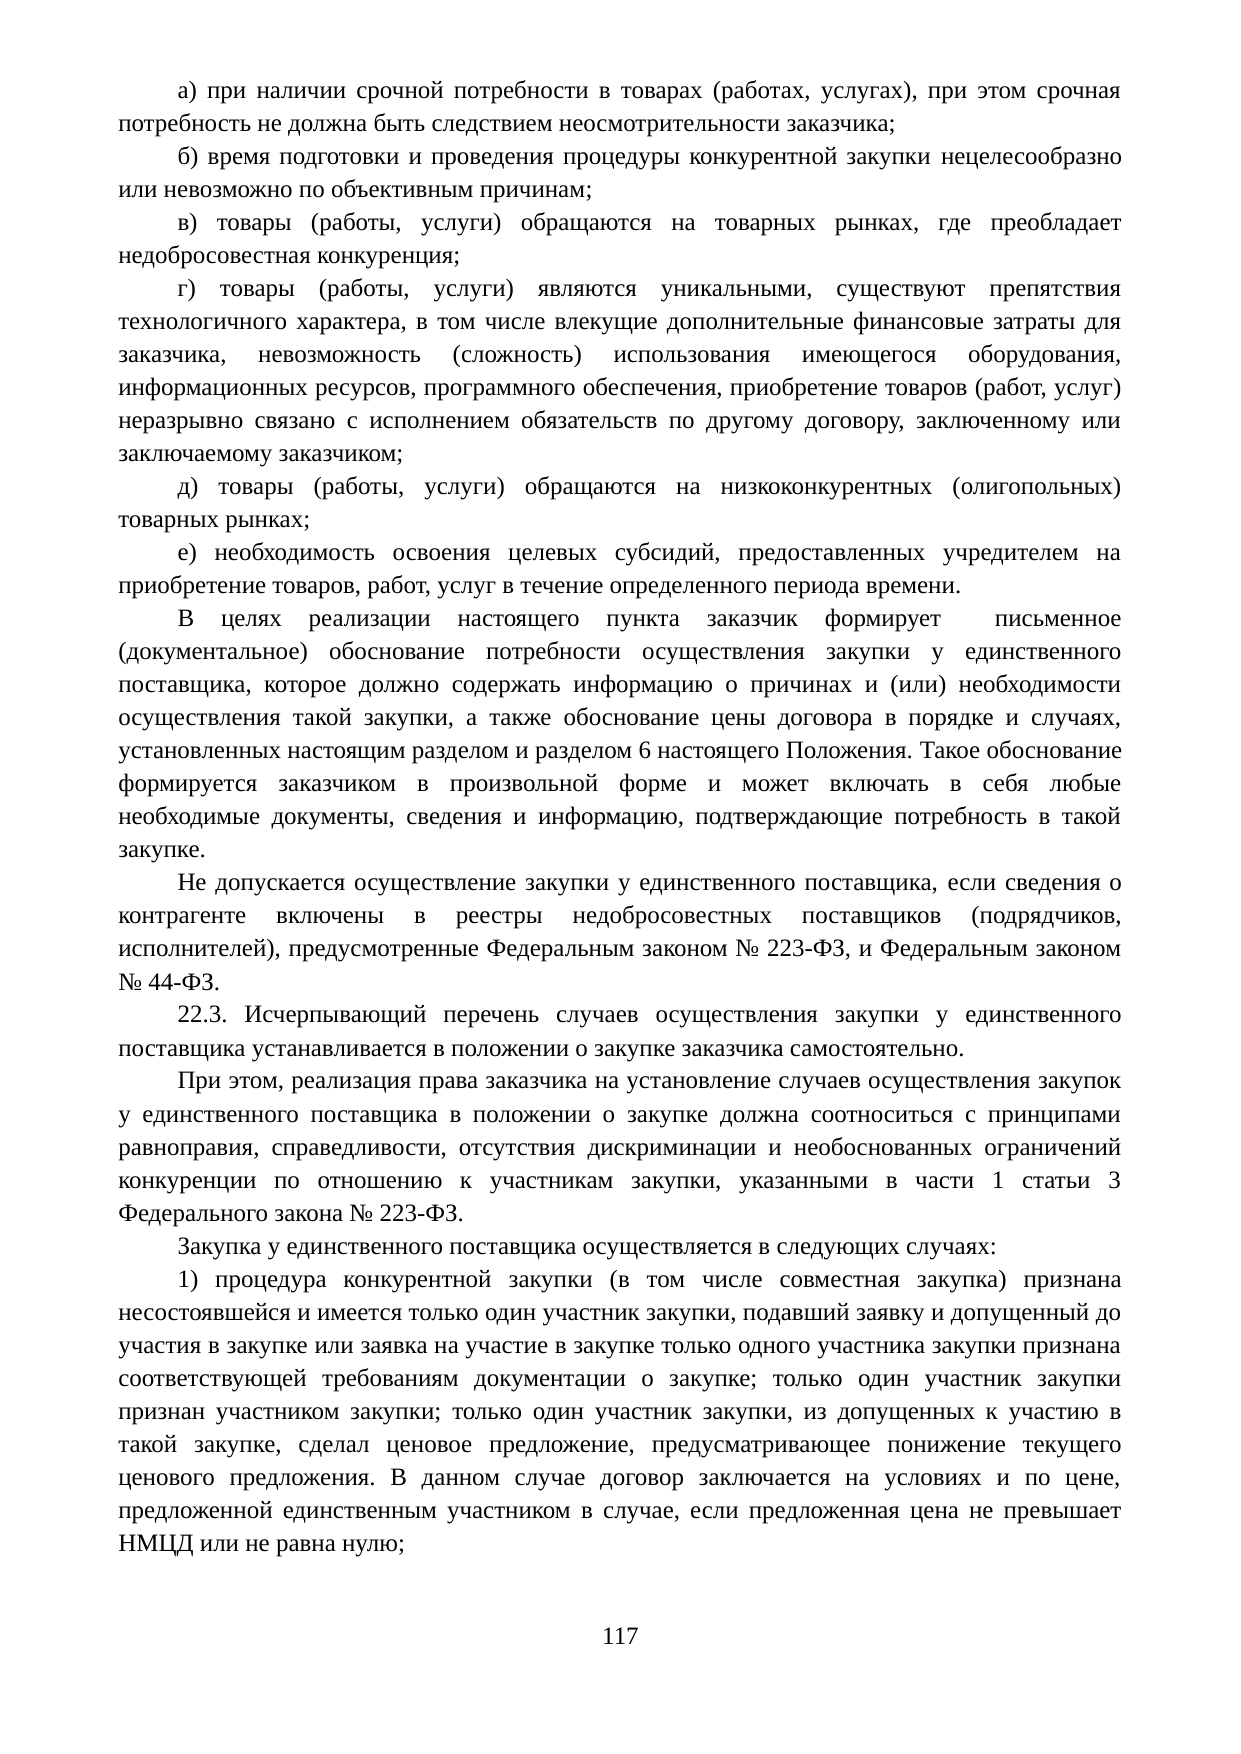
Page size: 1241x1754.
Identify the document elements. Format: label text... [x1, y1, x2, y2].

text При этом, реализация права заказчика на установление случаев осуществления закупок у единственного поставщика в положении о закупке должна соотноситься с принципами равноправия, справедливости, отсутствия дискриминации и необоснованных ограничений конкуренции по отношению к участникам закупки, указанными в части 1 статьи 3 Федерального закона № 223-ФЗ. [118, 1066, 1122, 1226]
text б) время подготовки и проведения процедуры конкурентной закупки нецелесообразно или невозможно по объективным причинам; [118, 141, 1122, 203]
text д) товары (работы, услуги) обращаются на низкоконкурентных (олигопольных) товарных рынках; [118, 471, 1122, 533]
text е) необходимость освоения целевых субсидий, предоставленных учредителем на приобретение товаров, работ, услуг в течение определенного периода времени. [118, 537, 1122, 599]
text 22.3. Исчерпывающий перечень случаев осуществления закупки у единственного поставщика устанавливается в положении о закупке заказчика самостоятельно. [118, 999, 1122, 1061]
text в) товары (работы, услуги) обращаются на товарных рынках, где преобладает недобросовестная конкуренция; [118, 207, 1122, 269]
text а) при наличии срочной потребности в товарах (работах, услугах), при этом срочная потребность не должна быть следствием неосмотрительности заказчика; [118, 75, 1122, 137]
text Не допускается осуществление закупки у единственного поставщика, если сведения о контрагенте включены в реестры недобросовестных поставщиков (подрядчиков, исполнителей), предусмотренные Федеральным законом № 223-ФЗ, и Федеральным законом № 44-ФЗ. [118, 867, 1122, 995]
text 1) процедура конкурентной закупки (в том числе совместная закупка) признана несостоявшейся и имеется только один участник закупки, подавший заявку и допущенный до участия в закупке или заявка на участие в закупке только одного участника закупки признана соответствующей требованиям документации о закупке; только один участник закупки признан участником закупки; только один участник закупки, из допущенных к участию в такой закупке, сделал ценовое предложение, предусматривающее понижение текущего ценового предложения. В данном случае договор заключается на условиях и по цене, предложенной единственным участником в случае, если предложенная цена не превышает НМЦД или не равна нулю; [118, 1264, 1122, 1557]
text г) товары (работы, услуги) являются уникальными, существуют препятствия технологичного характера, в том числе влекущие дополнительные финансовые затраты для заказчика, невозможность (сложность) использования имеющегося оборудования, информационных ресурсов, программного обеспечения, приобретение товаров (работ, услуг) неразрывно связано с исполнением обязательств по другому договору, заключенному или заключаемому заказчиком; [118, 273, 1122, 467]
text В целях реализации настоящего пункта заказчик формирует письменное (документальное) обоснование потребности осуществления закупки у единственного поставщика, которое должно содержать информацию о причинах и (или) необходимости осуществления такой закупки, а также обоснование цены договора в порядке и случаях, установленных настоящим разделом и разделом 6 настоящего Положения. Такое обоснование формируется заказчиком в произвольной форме и может включать в себя любые необходимые документы, сведения и информацию, подтверждающие потребность в такой закупке. [118, 603, 1122, 863]
text Закупка у единственного поставщика осуществляется в следующих случаях: [118, 1231, 1122, 1259]
